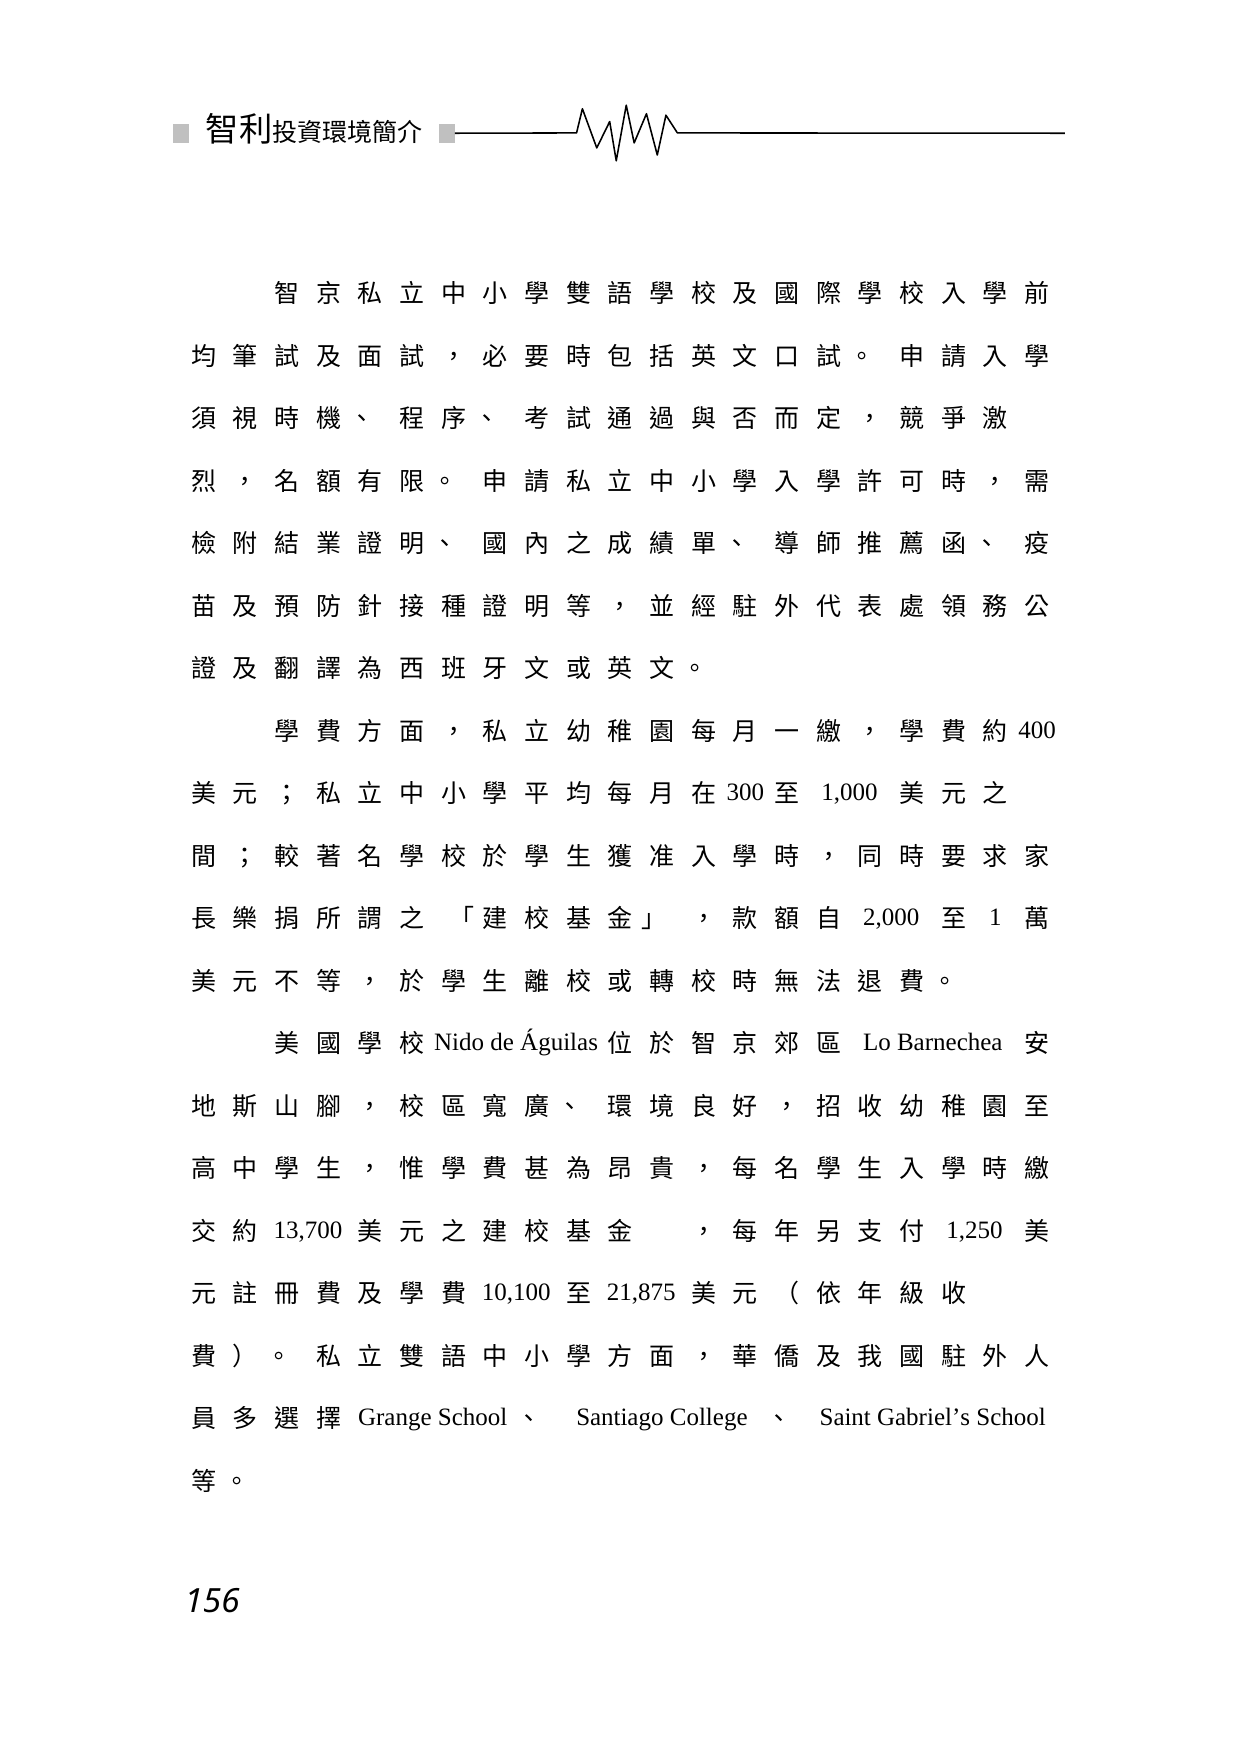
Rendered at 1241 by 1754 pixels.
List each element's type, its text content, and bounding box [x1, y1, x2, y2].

text 美國學校Nido de Águilas位於智京郊區Lo Barnechea安地斯山腳，校區寬廣、環境良好，招收幼稚園至高中學生，惟學費甚為昂貴，每名學生入學時繳交約13,700美元之建校基金 ，每年另支付1,250美元註冊費及學費10,100至21,875美元（依年級收費）。私立雙語中小學方面，華僑及我國駐外人員多選擇Grange School、Santiago College、Saint Gabriel’s School等。 [183, 1000, 1058, 1500]
text 學費方面，私立幼稚園每月一繳，學費約400美元；私立中小學平均每月在300至1,000美元之間；較著名學校於學生獲准入學時，同時要求家長樂捐所謂之「建校基金」，款額自2,000至1萬美元不等，於學生離校或轉校時無法退費。 [183, 688, 1058, 1000]
text 智京私立中小學雙語學校及國際學校入學前均筆試及面試，必要時包括英文口試。申請入學須視時機、程序、考試通過與否而定，競爭激烈，名額有限。申請私立中小學入學許可時，需檢附結業證明、國內之成績單、導師推薦函、疫苗及預防針接種證明等，並經駐外代表處領務公證及翻譯為西班牙文或英文。 [183, 250, 1058, 688]
